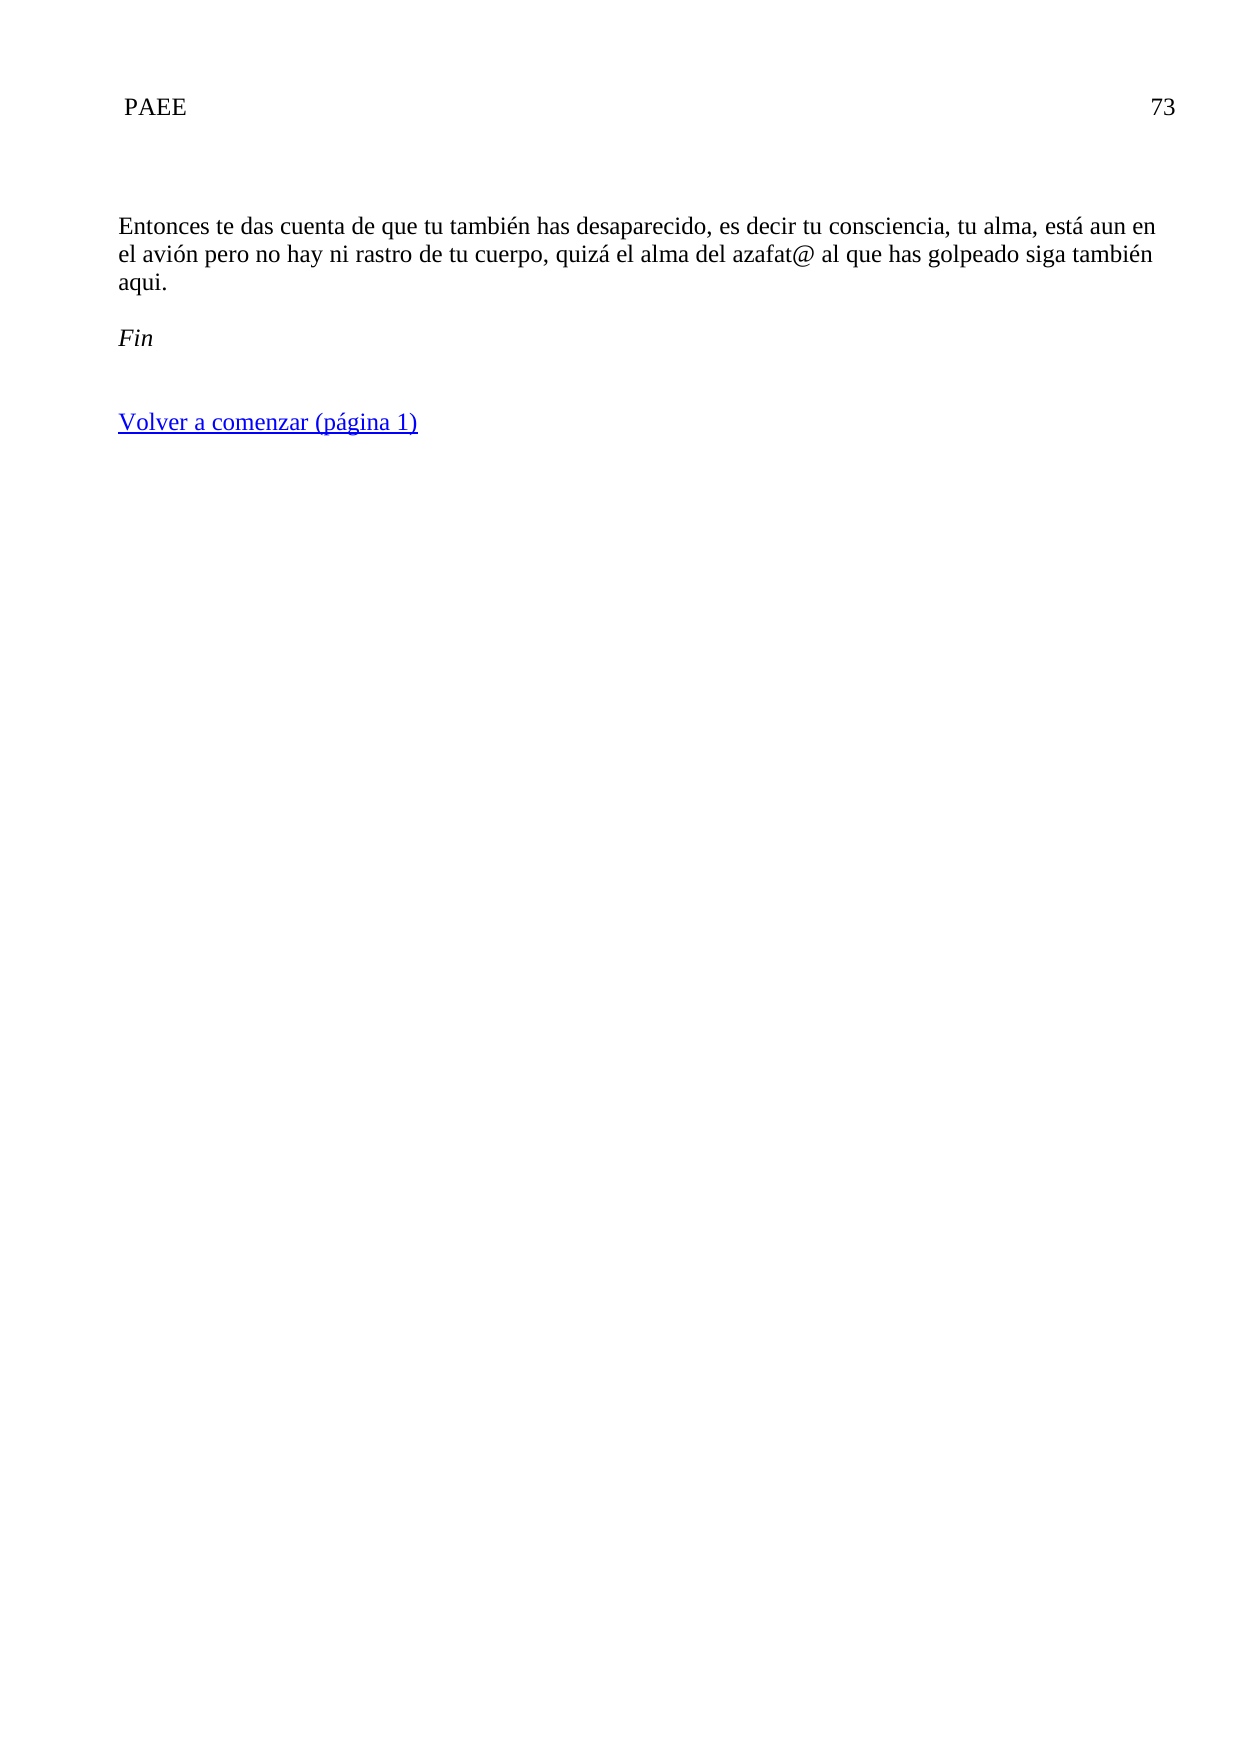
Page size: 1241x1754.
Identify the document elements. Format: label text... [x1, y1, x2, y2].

text Entonces te das cuenta de que tu también has desaparecido, es decir tu consciencia, tu alma, está aun en el avión pero no hay ni rastro de tu cuerpo, quizá el alma del azafat@ al que has golpeado siga también aqui. Fin Volver a comenzar (página 1) [118, 184, 1181, 548]
